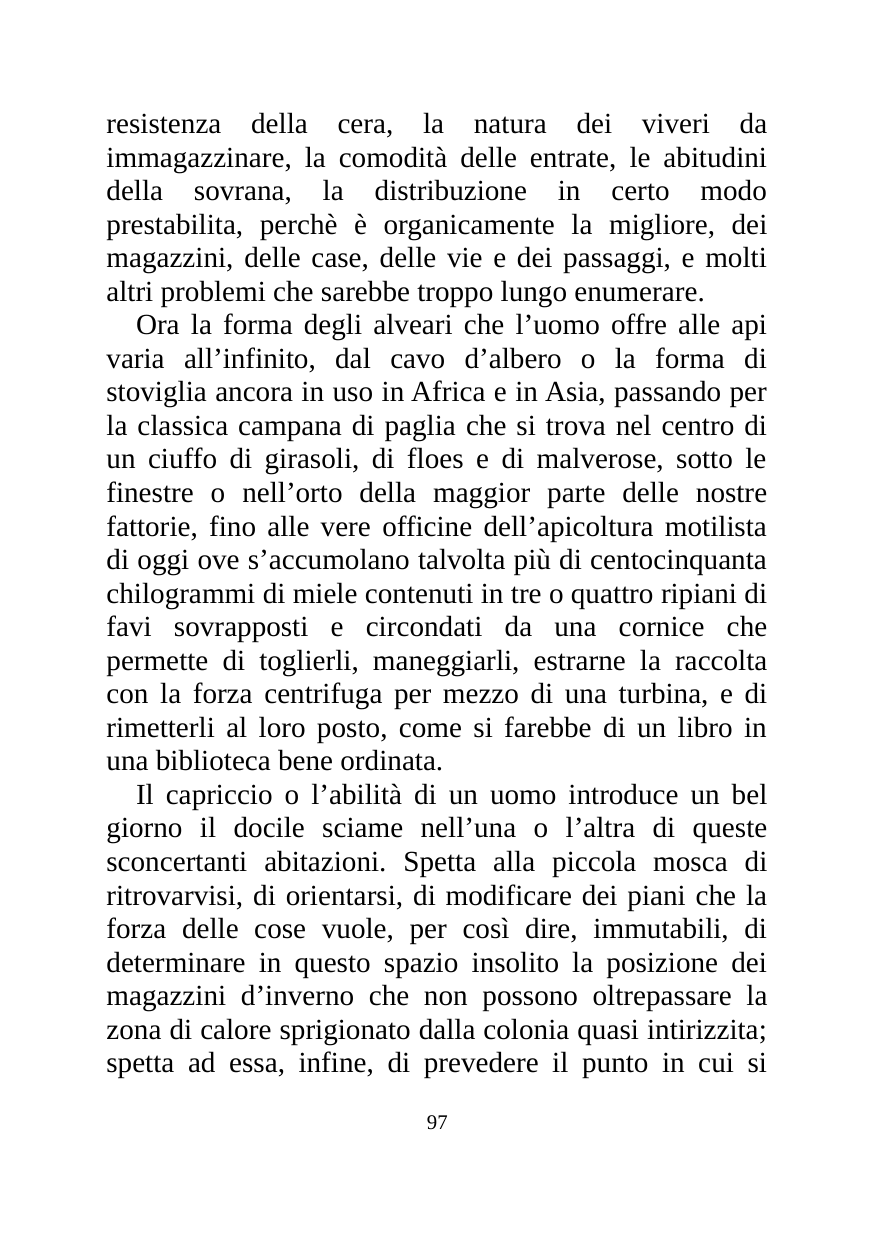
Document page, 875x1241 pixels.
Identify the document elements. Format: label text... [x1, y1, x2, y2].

text Il capriccio o l’abilità di un uomo introduce un bel giorno il docile sciame nell’una o l’altra di queste sconcertanti abitazioni. Spetta alla piccola mosca di ritrovarvisi, di orientarsi, di modificare dei piani che la forza delle cose vuole, per così dire, immutabili, di determinare in questo spazio insolito la posizione dei magazzini d’inverno che non possono oltrepassare la zona di calore sprigionato dalla colonia quasi intirizzita; spetta ad essa, infine, di prevedere il punto in cui si [106, 777, 768, 1079]
text resistenza della cera, la natura dei viveri da immagazzinare, la comodità delle entrate, le abitudini della sovrana, la distribuzione in certo modo prestabilita, perchè è organicamente la migliore, dei magazzini, delle case, delle vie e dei passaggi, e molti altri problemi che sarebbe troppo lungo enumerare. [106, 106, 768, 307]
text Ora la forma degli alveari che l’uomo offre alle api varia all’infinito, dal cavo d’albero o la forma di stoviglia ancora in uso in Africa e in Asia, passando per la classica campana di paglia che si trova nel centro di un ciuffo di girasoli, di floes e di malverose, sotto le finestre o nell’orto della maggior parte delle nostre fattorie, fino alle vere officine dell’apicoltura motilista di oggi ove s’accumolano talvolta più di centocinquanta chilogrammi di miele contenuti in tre o quattro ripiani di favi sovrapposti e circondati da una cornice che permette di toglierli, maneggiarli, estrarne la raccolta con la forza centrifuga per mezzo di una turbina, e di rimetterli al loro posto, come si farebbe di un libro in una biblioteca bene ordinata. [106, 307, 768, 777]
